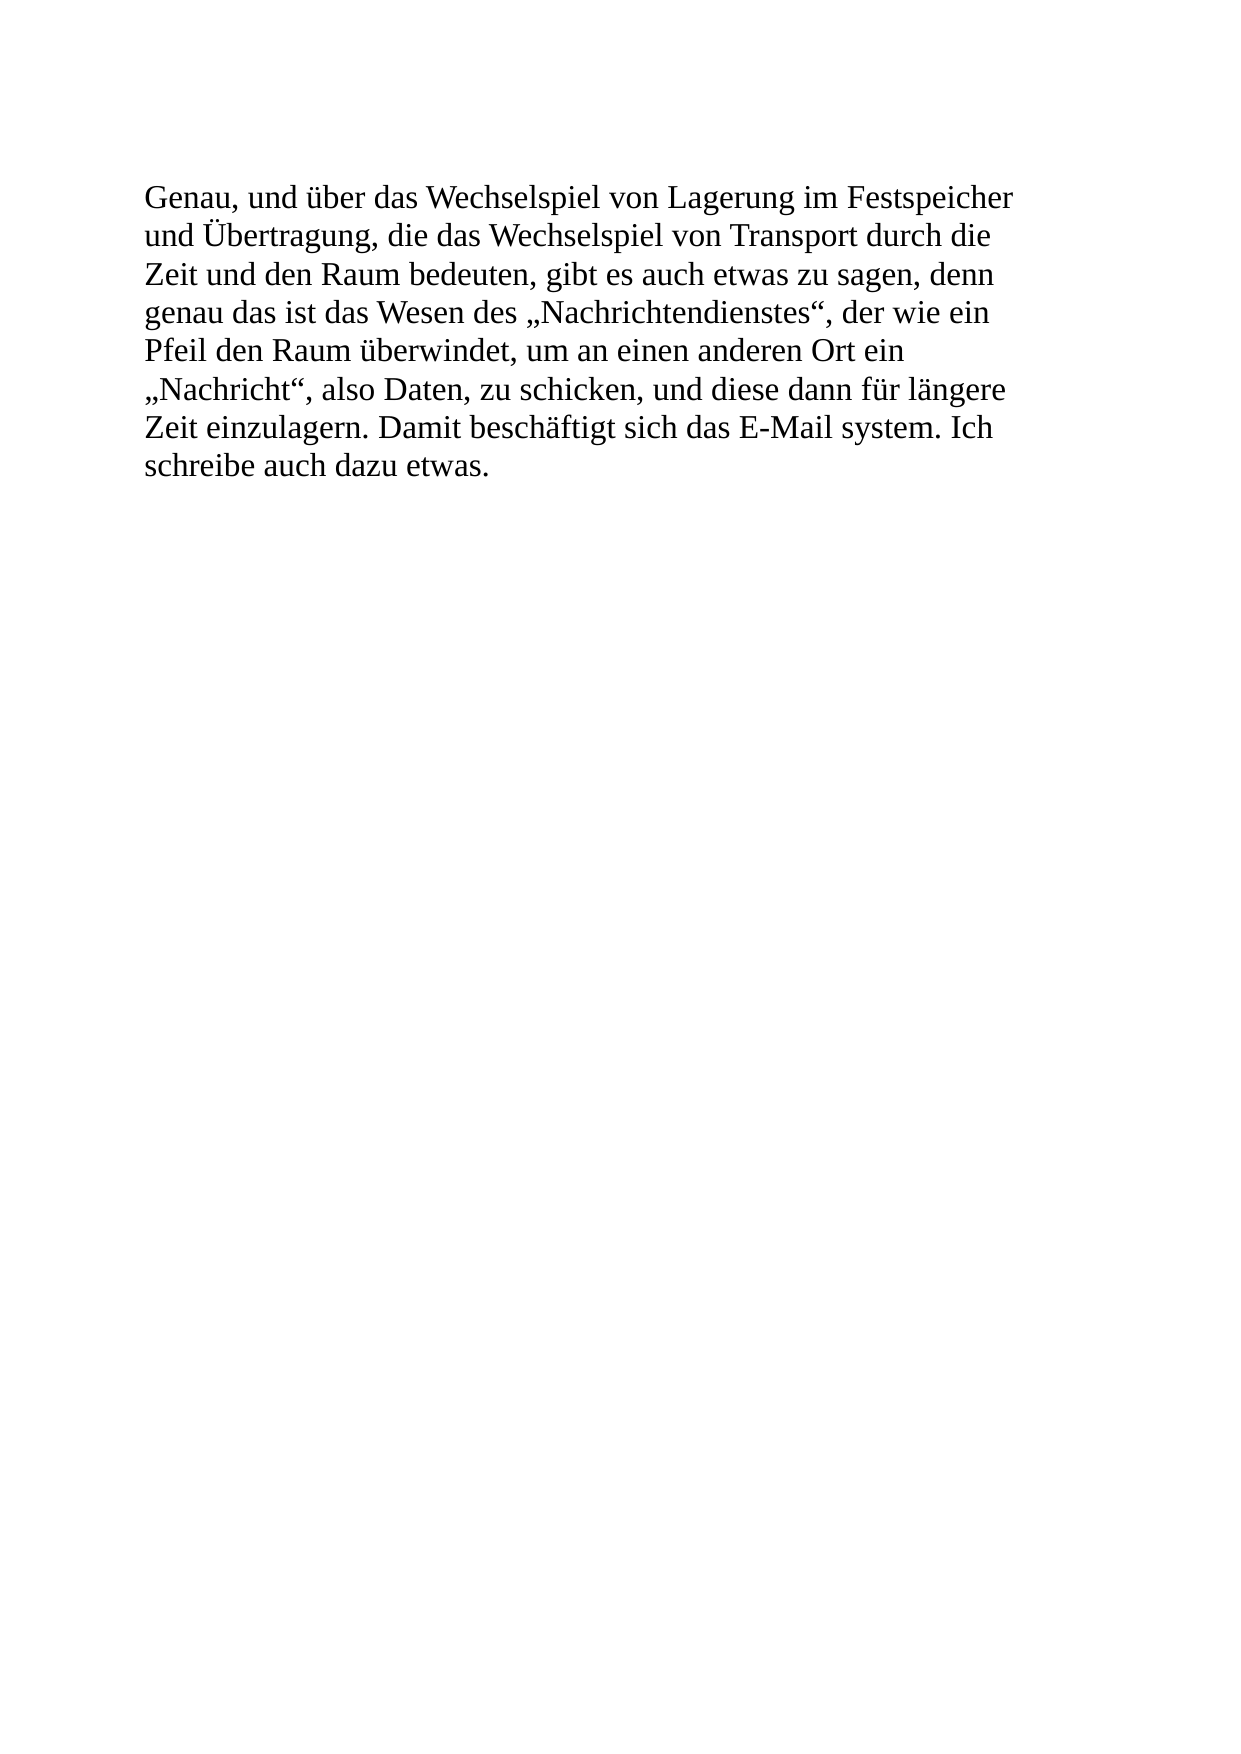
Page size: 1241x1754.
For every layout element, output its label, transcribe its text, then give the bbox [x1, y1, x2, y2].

text Genau, und über das Wechselspiel von Lagerung im Festspeicher und Übertragung, die das Wechselspiel von Transport durch die Zeit und den Raum bedeuten, gibt es auch etwas zu sagen, denn genau das ist das Wesen des „Nachrichtendienstes“, der wie ein Pfeil den Raum überwindet, um an einen anderen Ort ein „Nachricht“, also Daten, zu schicken, und diese dann für längere Zeit einzulagern. Damit beschäftigt sich das E-Mail system. Ich schreibe auch dazu etwas. [144, 177, 1044, 484]
